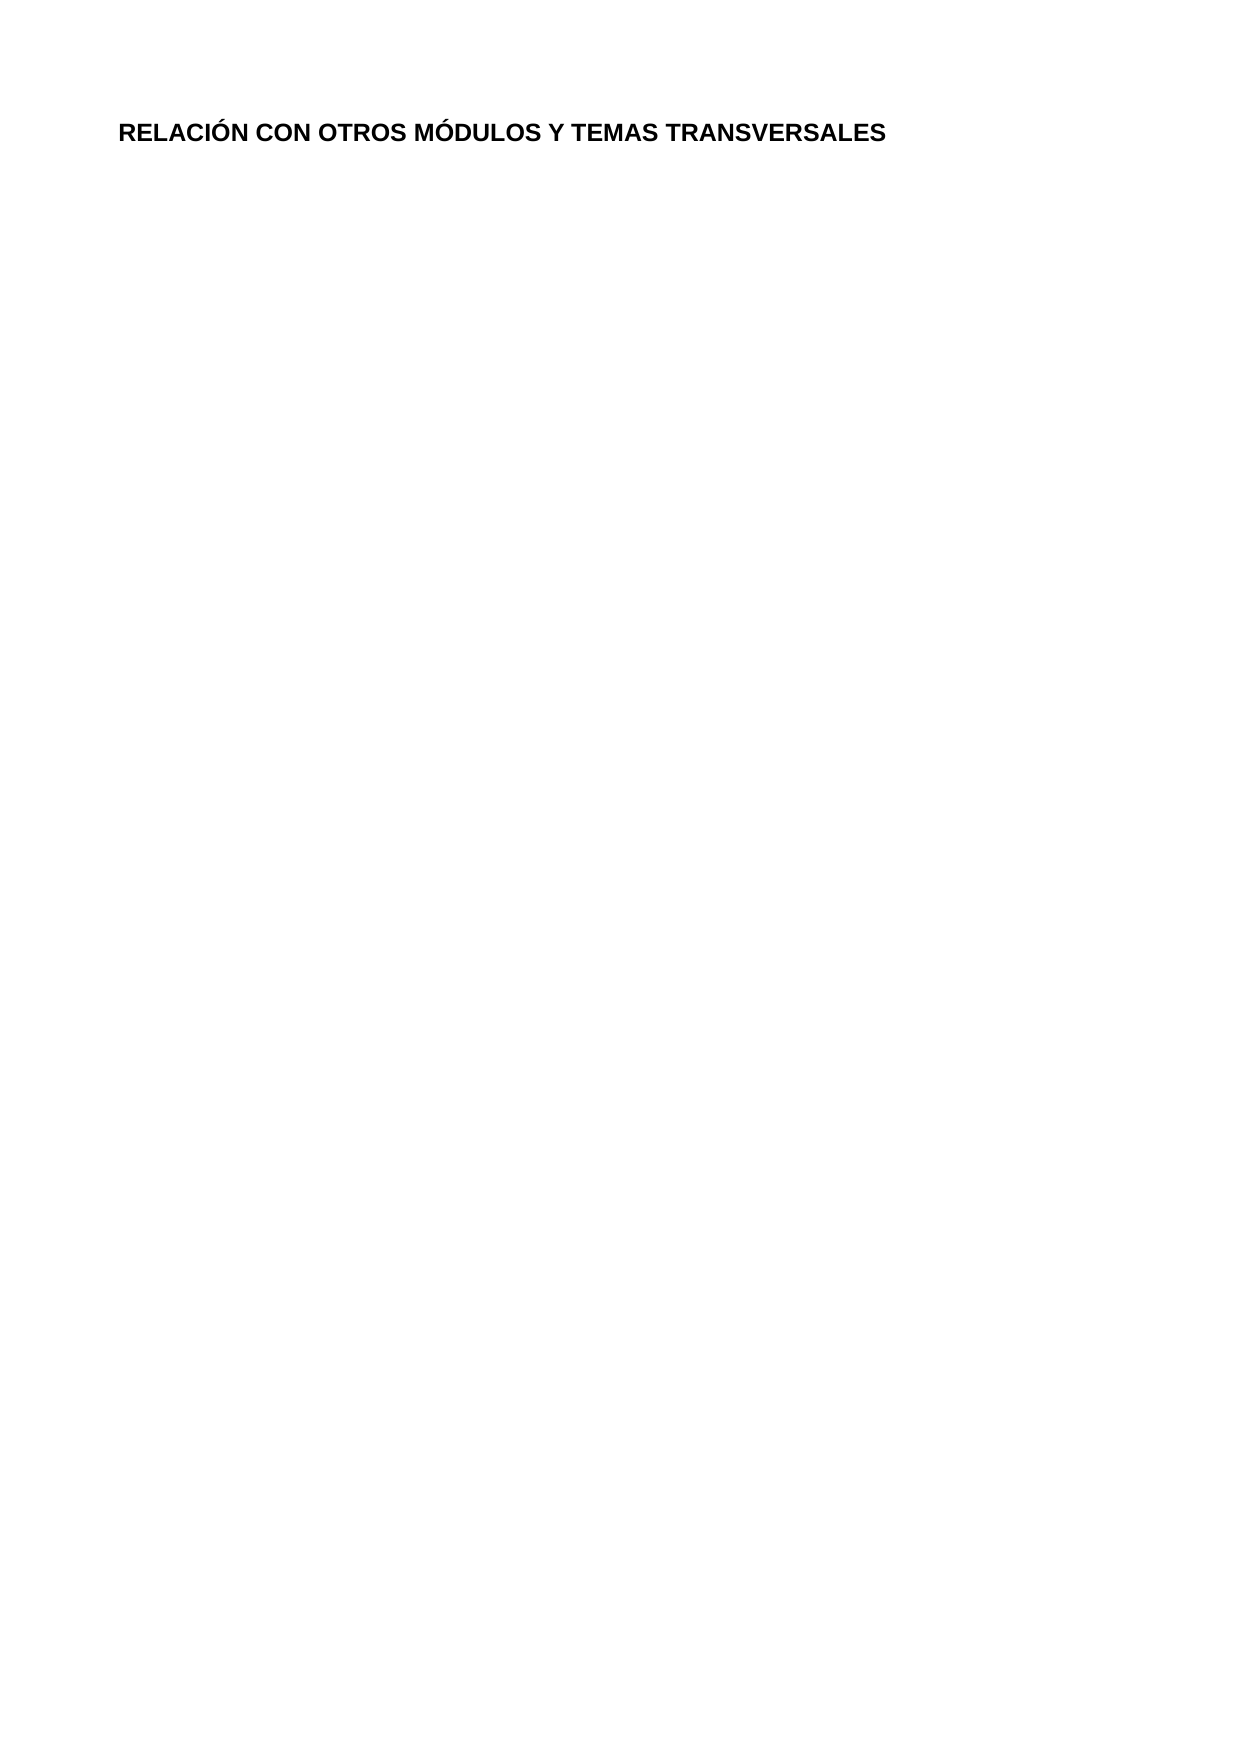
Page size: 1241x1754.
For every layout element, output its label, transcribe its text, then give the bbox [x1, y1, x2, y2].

subtitle RELACIÓN CON OTROS MÓDULOS Y TEMAS TRANSVERSALES [118, 118, 1122, 147]
